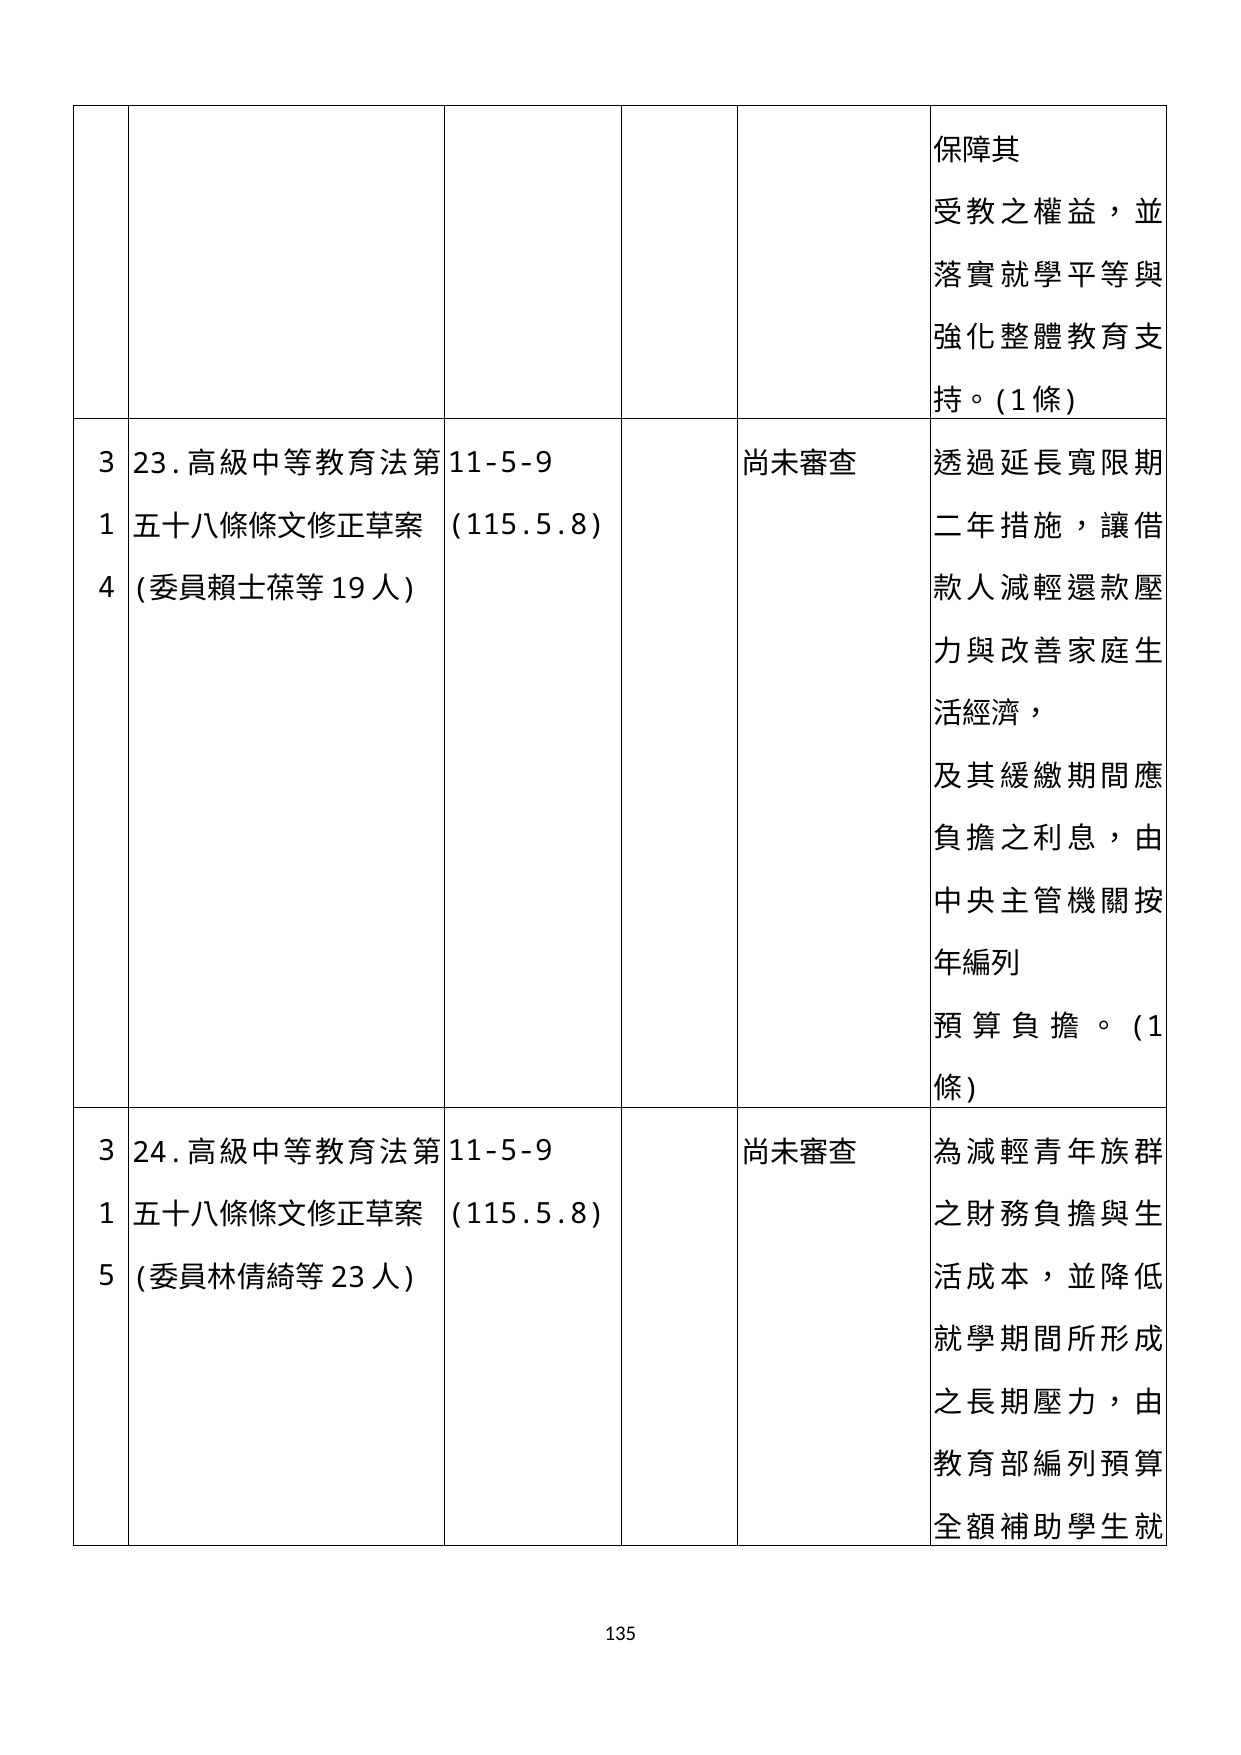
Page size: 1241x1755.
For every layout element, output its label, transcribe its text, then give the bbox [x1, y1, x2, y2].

table_cell 24.高級中等教育法第五十八條條文修正草案 (委員林倩綺等23人) [129, 1108, 444, 1545]
table_cell 11-5-9 (115.5.8) [445, 1108, 621, 1545]
table_cell [74, 106, 128, 418]
table_cell 23.高級中等教育法第五十八條條文修正草案 (委員賴士葆等19人) [129, 419, 444, 1107]
table_cell 透過延長寬限期二年措施，讓借款人減輕還款壓力與改善家庭生活經濟， 及其緩繳期間應負擔之利息，由中央主管機關按年編列 預算負擔。(1條) [931, 419, 1166, 1107]
table_cell [622, 419, 737, 1107]
table_cell 尚未審查 [738, 1108, 930, 1545]
table_cell [74, 1108, 128, 1545]
table_cell [738, 106, 930, 418]
table_cell [74, 419, 128, 1107]
table_cell [445, 106, 621, 418]
table_cell 為減輕青年族群之財務負擔與生活成本，並降低就學期間所形成之長期壓力，由教育部編列預算全額補助學生就 [931, 1108, 1166, 1545]
table_cell 11-5-9 (115.5.8) [445, 419, 621, 1107]
table_cell [129, 106, 444, 418]
table_cell 尚未審查 [738, 419, 930, 1107]
table_cell 保障其 受教之權益，並落實就學平等與強化整體教育支持。(1條) [931, 106, 1166, 418]
table_cell [622, 106, 737, 418]
table_cell [622, 1108, 737, 1545]
